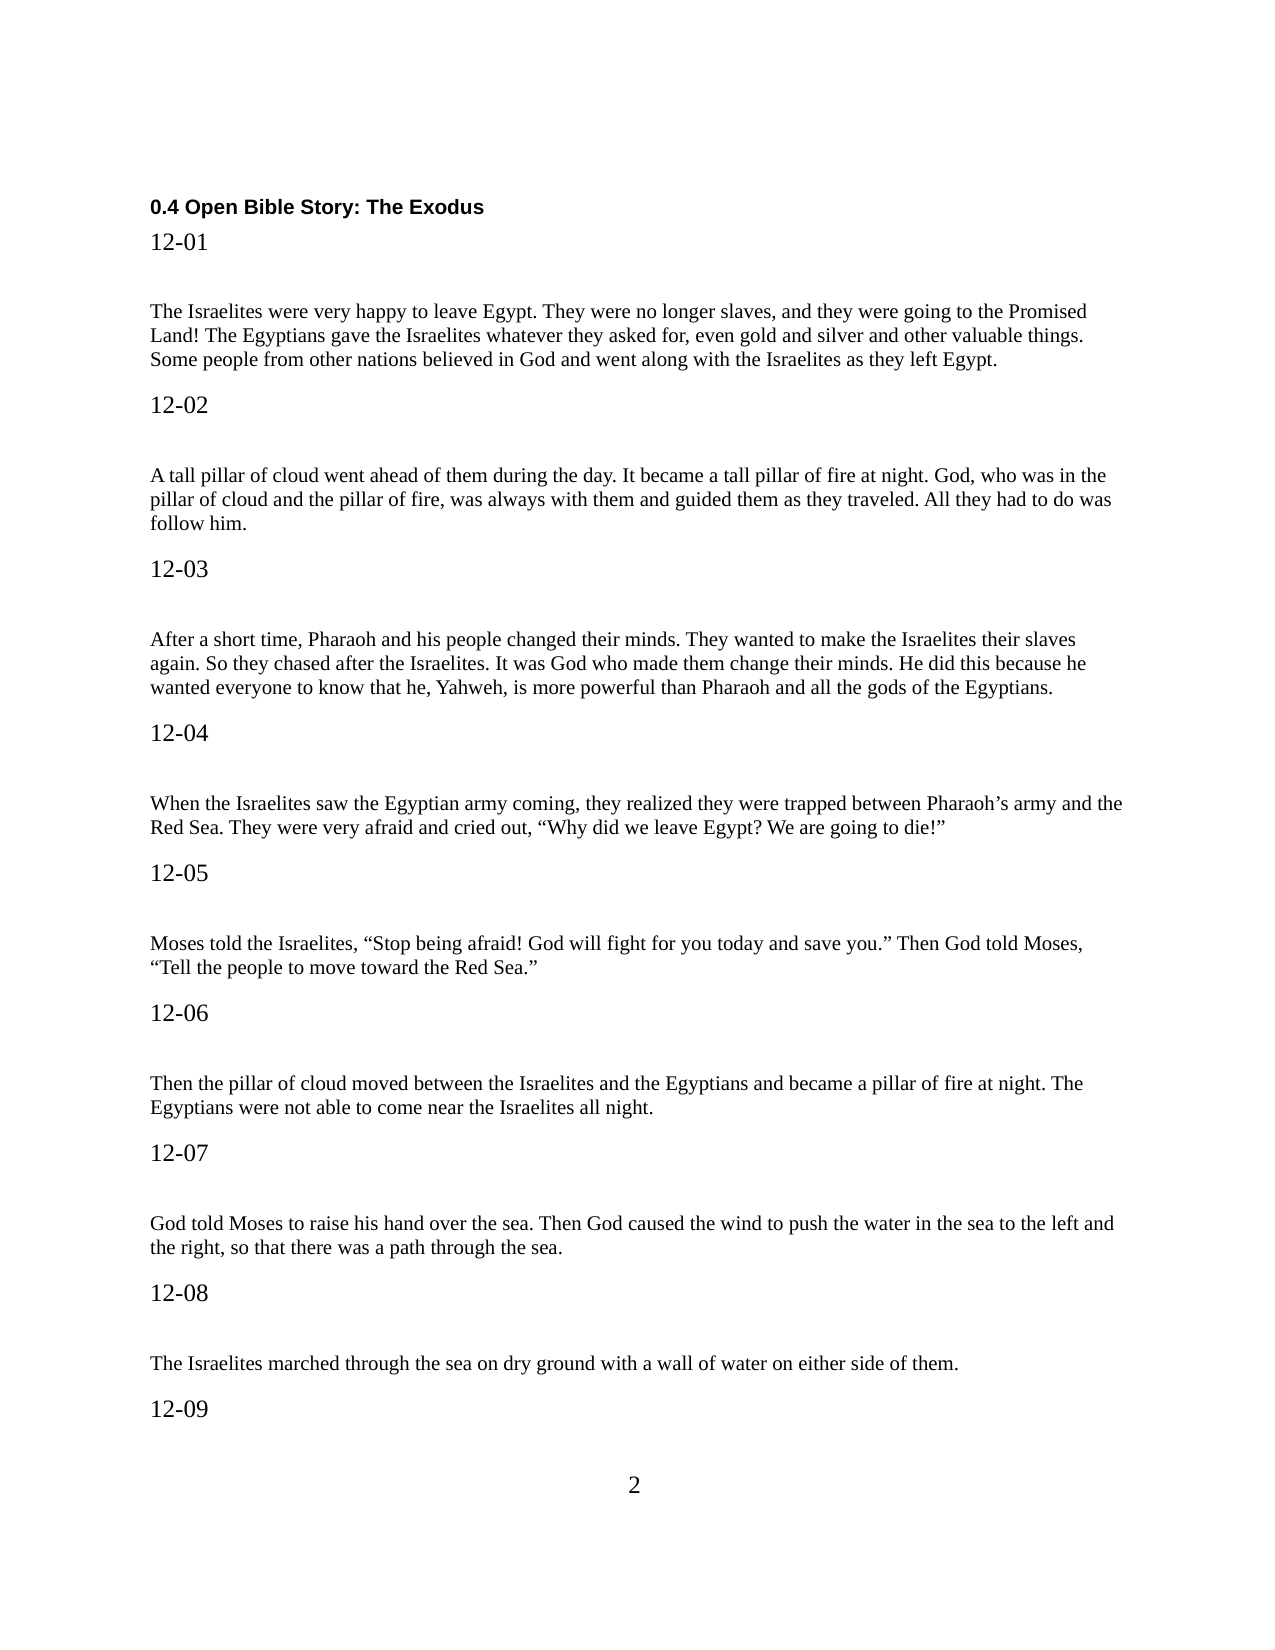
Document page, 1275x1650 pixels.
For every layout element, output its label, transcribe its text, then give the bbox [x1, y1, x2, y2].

subtitle 12-09 [150, 1394, 1125, 1423]
subtitle 12-07 [150, 1138, 1125, 1167]
text Moses told the Israelites, “Stop being afraid! God will fight for you today and save you.” Then God told Moses, “Tell the people to move toward the Red Sea.” [150, 931, 1125, 979]
subtitle 12-03 [150, 554, 1125, 583]
text After a short time, Pharaoh and his people changed their minds. They wanted to make the Israelites their slaves again. So they chased after the Israelites. It was God who made them change their minds. He did this because he wanted everyone to know that he, Yahweh, is more powerful than Pharaoh and all the gods of the Egyptians. [150, 627, 1125, 699]
subtitle 12-01 [150, 227, 1125, 255]
text Then the pillar of cloud moved between the Israelites and the Egyptians and became a pillar of fire at night. The Egyptians were not able to come near the Israelites all night. [150, 1071, 1125, 1119]
text The Israelites marched through the sea on dry ground with a wall of water on either side of them. [150, 1350, 1125, 1374]
text When the Israelites saw the Egyptian army coming, they realized they were trapped between Pharaoh’s army and the Red Sea. They were very afraid and cried out, “Why did we leave Egypt? We are going to die!” [150, 791, 1125, 839]
subtitle 12-02 [150, 391, 1125, 419]
subtitle 12-06 [150, 998, 1125, 1027]
subtitle 0.4 Open Bible Story: The Exodus [150, 195, 1125, 219]
subtitle 12-04 [150, 718, 1125, 747]
text A tall pillar of cloud went ahead of them during the day. It became a tall pillar of fire at night. God, who was in the pillar of cloud and the pillar of fire, was always with them and guided them as they traveled. All they had to do was follow him. [150, 463, 1125, 535]
subtitle 12-08 [150, 1278, 1125, 1307]
text The Israelites were very happy to leave Egypt. They were no longer slaves, and they were going to the Promised Land! The Egyptians gave the Israelites whatever they asked for, even gold and silver and other valuable things. Some people from other nations believed in God and went along with the Israelites as they left Egypt. [150, 299, 1125, 371]
text God told Moses to raise his hand over the sea. Then God caused the wind to push the water in the sea to the left and the right, so that there was a path through the sea. [150, 1211, 1125, 1259]
subtitle 12-05 [150, 858, 1125, 887]
